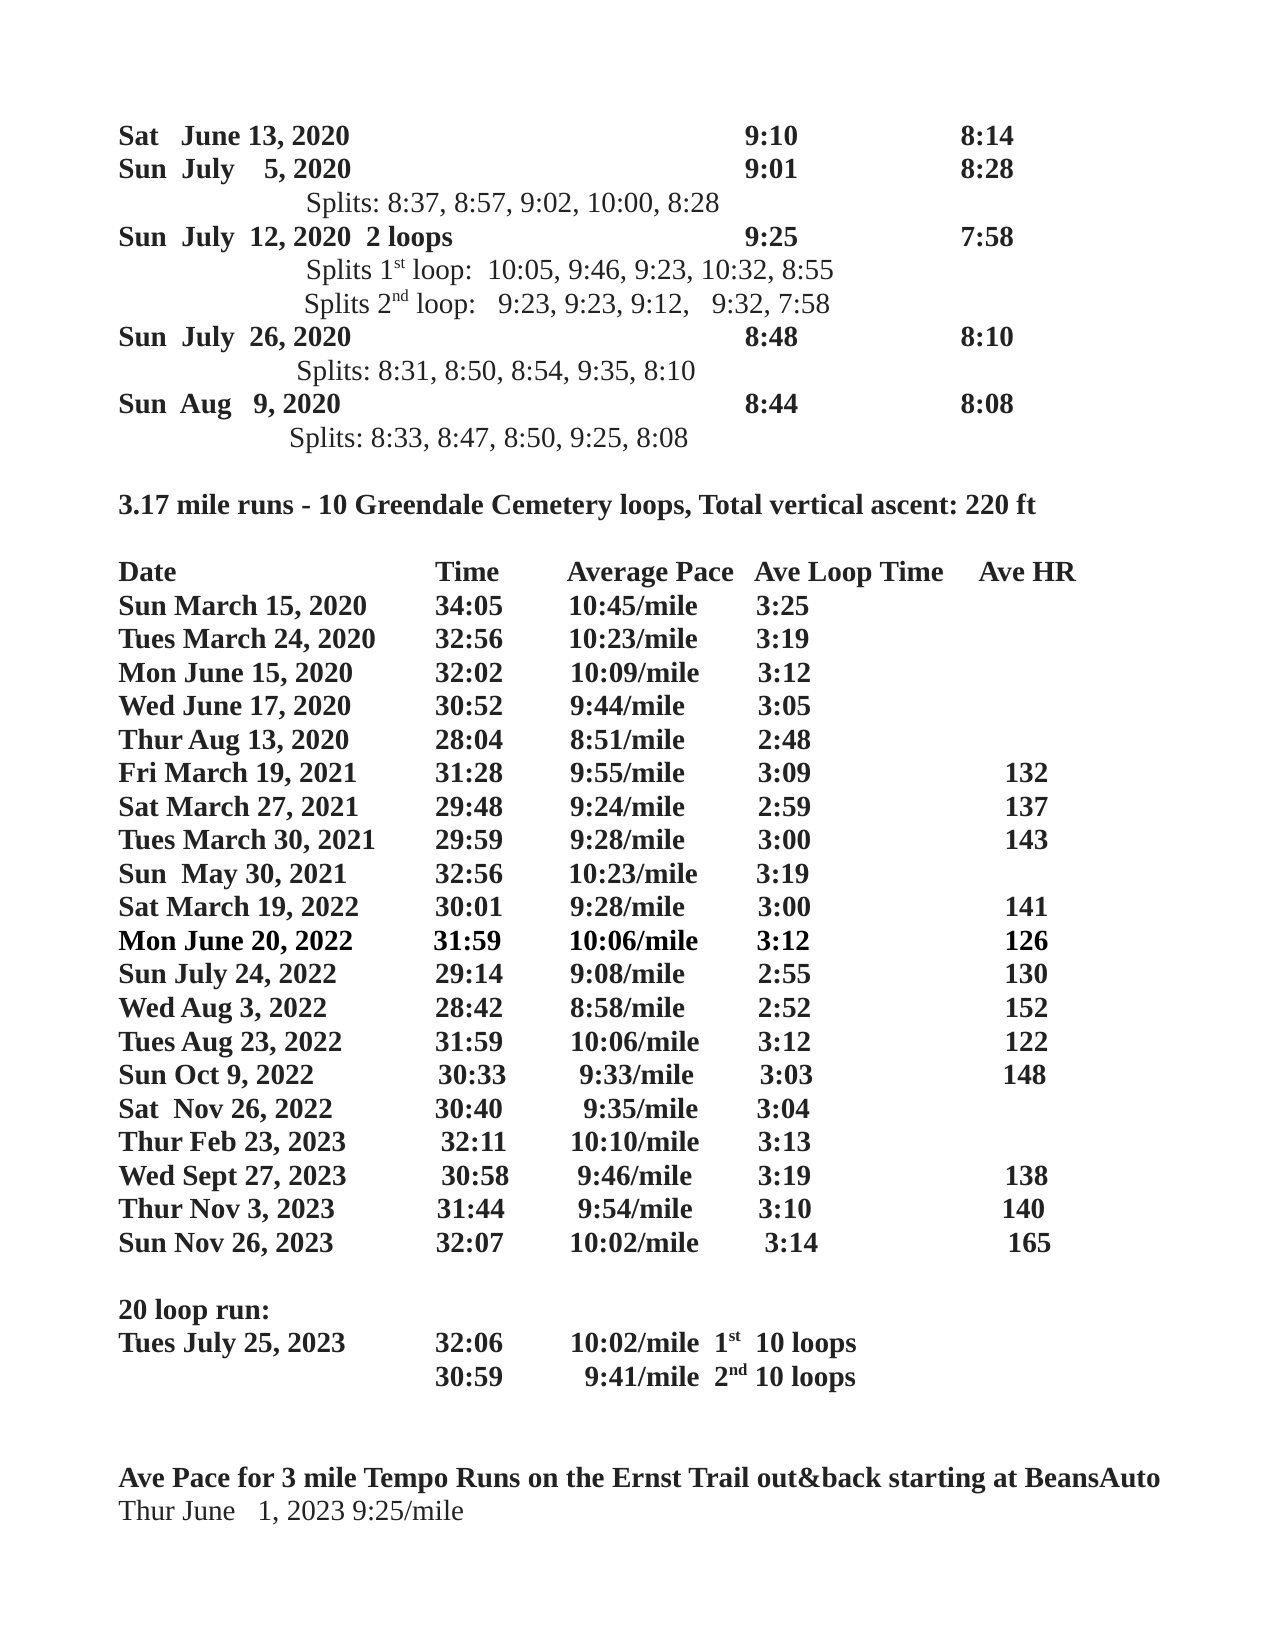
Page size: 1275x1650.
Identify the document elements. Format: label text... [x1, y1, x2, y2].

text Sun May 30, 2021 32:56 10:23/mile 3:19 [118, 856, 1161, 889]
text Mon June 20, 2022 31:59 10:06/mile 3:12 126 [118, 923, 1157, 957]
text 20 loop run: [118, 1292, 1161, 1326]
text 30:59 9:41/mile 2nd 10 loops [118, 1359, 1161, 1393]
text Sun July 24, 2022 29:14 9:08/mile 2:55 130 [118, 957, 1161, 990]
text Wed Sept 27, 2023 30:58 9:46/mile 3:19 138 [118, 1158, 1161, 1191]
text Tues July 25, 2023 32:06 10:02/mile 1st 10 loops [118, 1326, 1161, 1359]
text Thur Nov 3, 2023 31:44 9:54/mile 3:10 140 [118, 1191, 1161, 1225]
text Sat June 13, 2020 9:10 8:14 Sun July 5, 2020 9:01 8:28 Splits: 8:37, 8:57, 9:02, 10:00, 8:28 Sun July 12, 2020 2 loops 9:25 7:58 Splits 1st loop: 10:05, 9:46, 9:23, 10:32, 8:55 [118, 118, 1161, 286]
text Sat March 19, 2022 30:01 9:28/mile 3:00 141 [118, 889, 1161, 923]
text Ave Pace for 3 mile Tempo Runs on the Ernst Trail out&back starting at BeansAuto [118, 1460, 1161, 1493]
text Wed Aug 3, 2022 28:42 8:58/mile 2:52 152 [118, 990, 1161, 1024]
text Tues Aug 23, 2022 31:59 10:06/mile 3:12 122 [118, 1024, 1161, 1057]
text Splits 2nd loop: 9:23, 9:23, 9:12, 9:32, 7:58 [118, 286, 1161, 319]
text Date Time Average Pace Ave Loop Time Ave HR [118, 554, 1161, 588]
text Fri March 19, 2021 31:28 9:55/mile 3:09 132 [118, 755, 1161, 789]
text Thur Aug 13, 2020 28:04 8:51/mile 2:48 [118, 722, 1161, 755]
text Sun July 26, 2020 8:48 8:10 Splits: 8:31, 8:50, 8:54, 9:35, 8:10 [118, 319, 1161, 386]
text Tues March 24, 2020 32:56 10:23/mile 3:19 [118, 621, 1161, 655]
text Mon June 15, 2020 32:02 10:09/mile 3:12 [118, 655, 1161, 688]
text Sun Aug 9, 2020 8:44 8:08 Splits: 8:33, 8:47, 8:50, 9:25, 8:08 [118, 386, 1161, 453]
text Wed June 17, 2020 30:52 9:44/mile 3:05 [118, 688, 1161, 722]
text Thur June 1, 2023 9:25/mile [118, 1493, 1161, 1527]
text Sat March 27, 2021 29:48 9:24/mile 2:59 137 [118, 789, 1161, 822]
text Sat Nov 26, 2022 30:40 9:35/mile 3:04 [118, 1091, 1161, 1124]
text Thur Feb 23, 2023 32:11 10:10/mile 3:13 [118, 1124, 1161, 1158]
text Sun Nov 26, 2023 32:07 10:02/mile 3:14 165 [118, 1225, 1161, 1258]
list 3.17 mile runs - 10 Greendale Cemetery loops, Total vertical ascent: 220 ft [118, 487, 1161, 521]
text Tues March 30, 2021 29:59 9:28/mile 3:00 143 [118, 822, 1161, 856]
text Sun Oct 9, 2022 30:33 9:33/mile 3:03 148 [118, 1057, 1161, 1091]
text Sun March 15, 2020 34:05 10:45/mile 3:25 [118, 588, 1161, 621]
